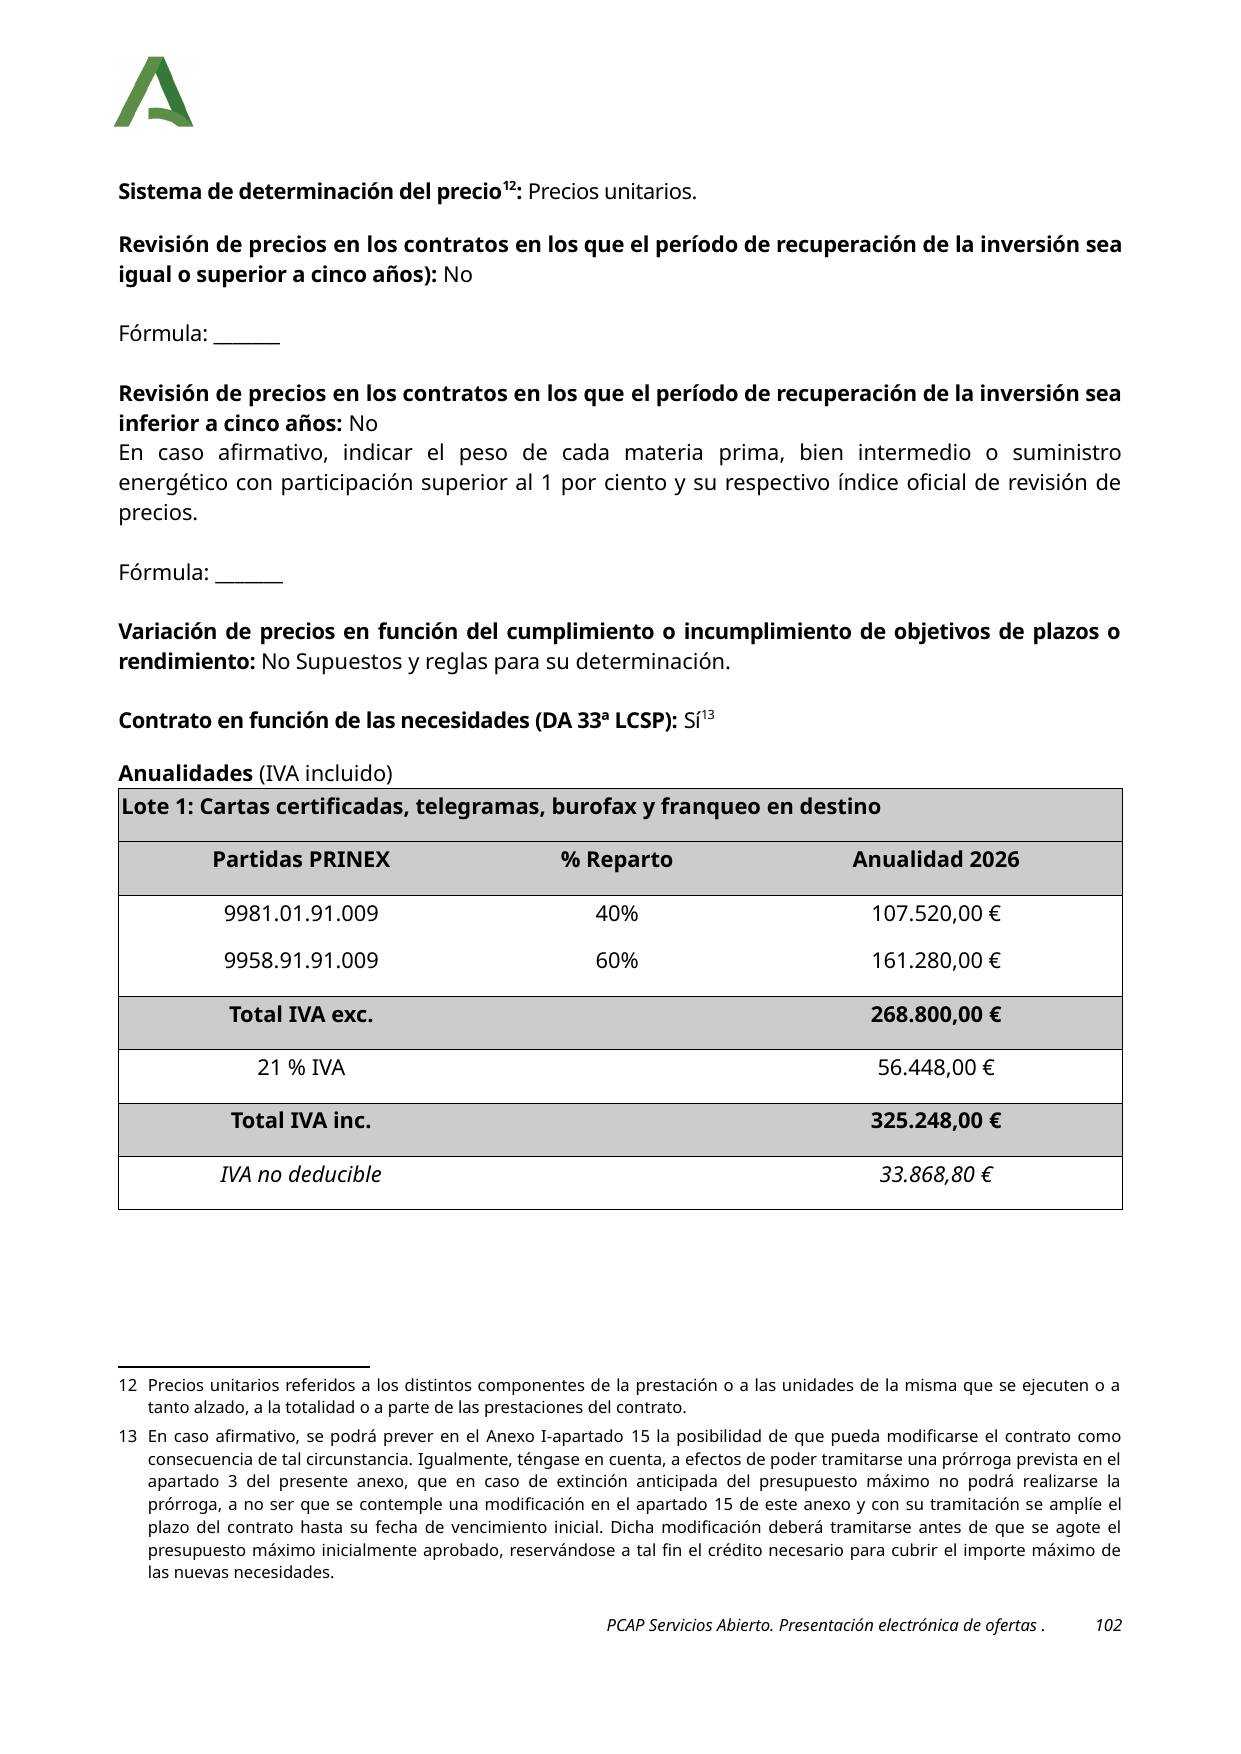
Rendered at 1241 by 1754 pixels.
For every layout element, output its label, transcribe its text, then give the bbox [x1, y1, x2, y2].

text En caso afirmativo, se podrá prever en el Anexo I-apartado 15 la posibilidad de que pueda modificarse el contrato como consecuencia de tal circunstancia. Igualmente, téngase en cuenta, a efectos de poder tramitarse una prórroga prevista en el apartado 3 del presente anexo, que en caso de extinción anticipada del presupuesto máximo no podrá realizarse la prórroga, a no ser que se contemple una modificación en el apartado 15 de este anexo y con su tramitación se amplíe el plazo del contrato hasta su fecha de vencimiento inicial. Dicha modificación deberá tramitarse antes de que se agote el presupuesto máximo inicialmente aprobado, reservándose a tal fin el crédito necesario para cubrir el importe máximo de las nuevas necesidades. [118, 1425, 1122, 1584]
table_cell 325.248,00 € [750, 1104, 1122, 1156]
table_cell 56.448,00 € [750, 1050, 1122, 1102]
table_cell 40% 60% [484, 896, 750, 996]
table_cell 107.520,00 € 161.280,00 € [750, 896, 1122, 996]
text Revisión de precios en los contratos en los que el período de recuperación de la inversión sea inferior a cinco años: No [118, 378, 1122, 437]
table_cell [484, 1157, 750, 1209]
table_cell [484, 1104, 750, 1156]
text En caso afirmativo, indicar el peso de cada materia prima, bien intermedio o suministro energético con participación superior al 1 por ciento y su respectivo índice oficial de revisión de precios. [118, 437, 1122, 527]
text Precios unitarios referidos a los distintos componentes de la prestación o a las unidades de la misma que se ejecuten o a tanto alzado, a la totalidad o a parte de las prestaciones del contrato. [118, 1373, 1122, 1419]
table_cell 268.800,00 € [750, 997, 1122, 1049]
picture [109, 52, 198, 131]
table_cell Anualidad 2026 [750, 842, 1122, 895]
table_cell 21 % IVA [119, 1050, 484, 1102]
text Sistema de determinación del precio: Precios unitarios. [118, 176, 1122, 206]
text Fórmula: _______ [118, 318, 1122, 348]
text Variación de precios en función del cumplimiento o incumplimiento de objetivos de plazos o rendimiento: No Supuestos y reglas para su determinación. [118, 616, 1122, 676]
table_cell [484, 1050, 750, 1102]
text Contrato en función de las necesidades (DA 33ª LCSP): Sí [118, 706, 1122, 735]
table_header Lote 1: Cartas certificadas, telegramas, burofax y franqueo en destino [119, 789, 1122, 841]
table_cell Total IVA inc. [119, 1104, 484, 1156]
table_cell IVA no deducible [119, 1157, 484, 1209]
table_cell 9981.01.91.009 9958.91.91.009 [119, 896, 484, 996]
text Fórmula: _______ [118, 557, 1122, 586]
text Anualidades (IVA incluido) [118, 758, 1122, 788]
table_cell Total IVA exc. [119, 997, 484, 1049]
text Revisión de precios en los contratos en los que el período de recuperación de la inversión sea igual o superior a cinco años): No [118, 229, 1122, 288]
table_cell Partidas PRINEX [119, 842, 484, 895]
table_cell % Reparto [484, 842, 750, 895]
table_cell 33.868,80 € [750, 1157, 1122, 1209]
table_cell [484, 997, 750, 1049]
